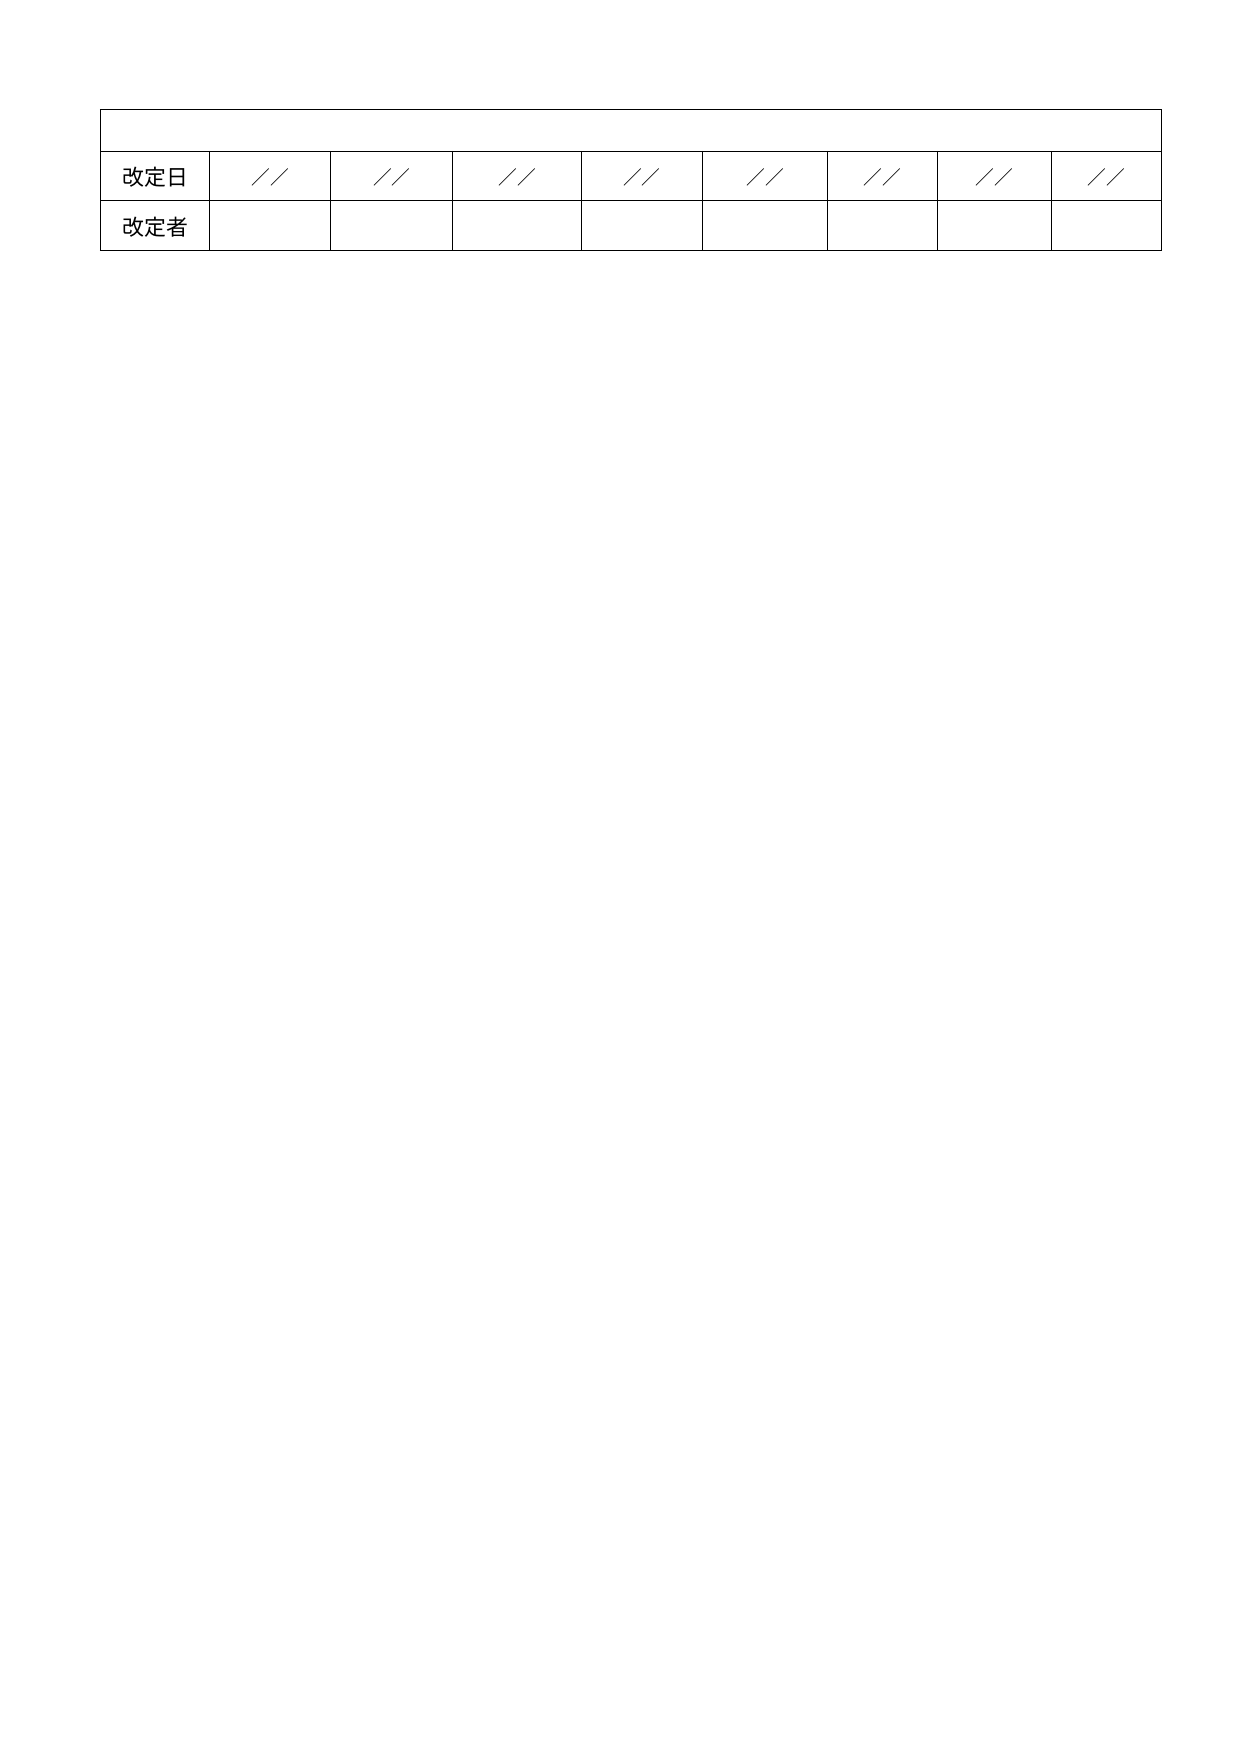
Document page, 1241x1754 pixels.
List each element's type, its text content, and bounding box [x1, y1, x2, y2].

table_cell [210, 201, 330, 249]
table_cell ／／ [210, 152, 330, 200]
table_cell [1052, 201, 1161, 249]
table_cell 改定日 [101, 152, 209, 200]
table_cell [938, 201, 1051, 249]
table_cell [582, 201, 702, 249]
table_cell ／／ [938, 152, 1051, 200]
table_cell [703, 201, 827, 249]
table_cell ／／ [453, 152, 581, 200]
table_cell ／／ [1052, 152, 1161, 200]
table_cell 改定者 [101, 201, 209, 249]
table_cell ／／ [331, 152, 452, 200]
table_cell [828, 201, 937, 249]
table_cell [453, 201, 581, 249]
table_cell ／／ [703, 152, 827, 200]
table_cell [101, 110, 1161, 151]
table_cell ／／ [828, 152, 937, 200]
table_cell [331, 201, 452, 249]
table_cell ／／ [582, 152, 702, 200]
